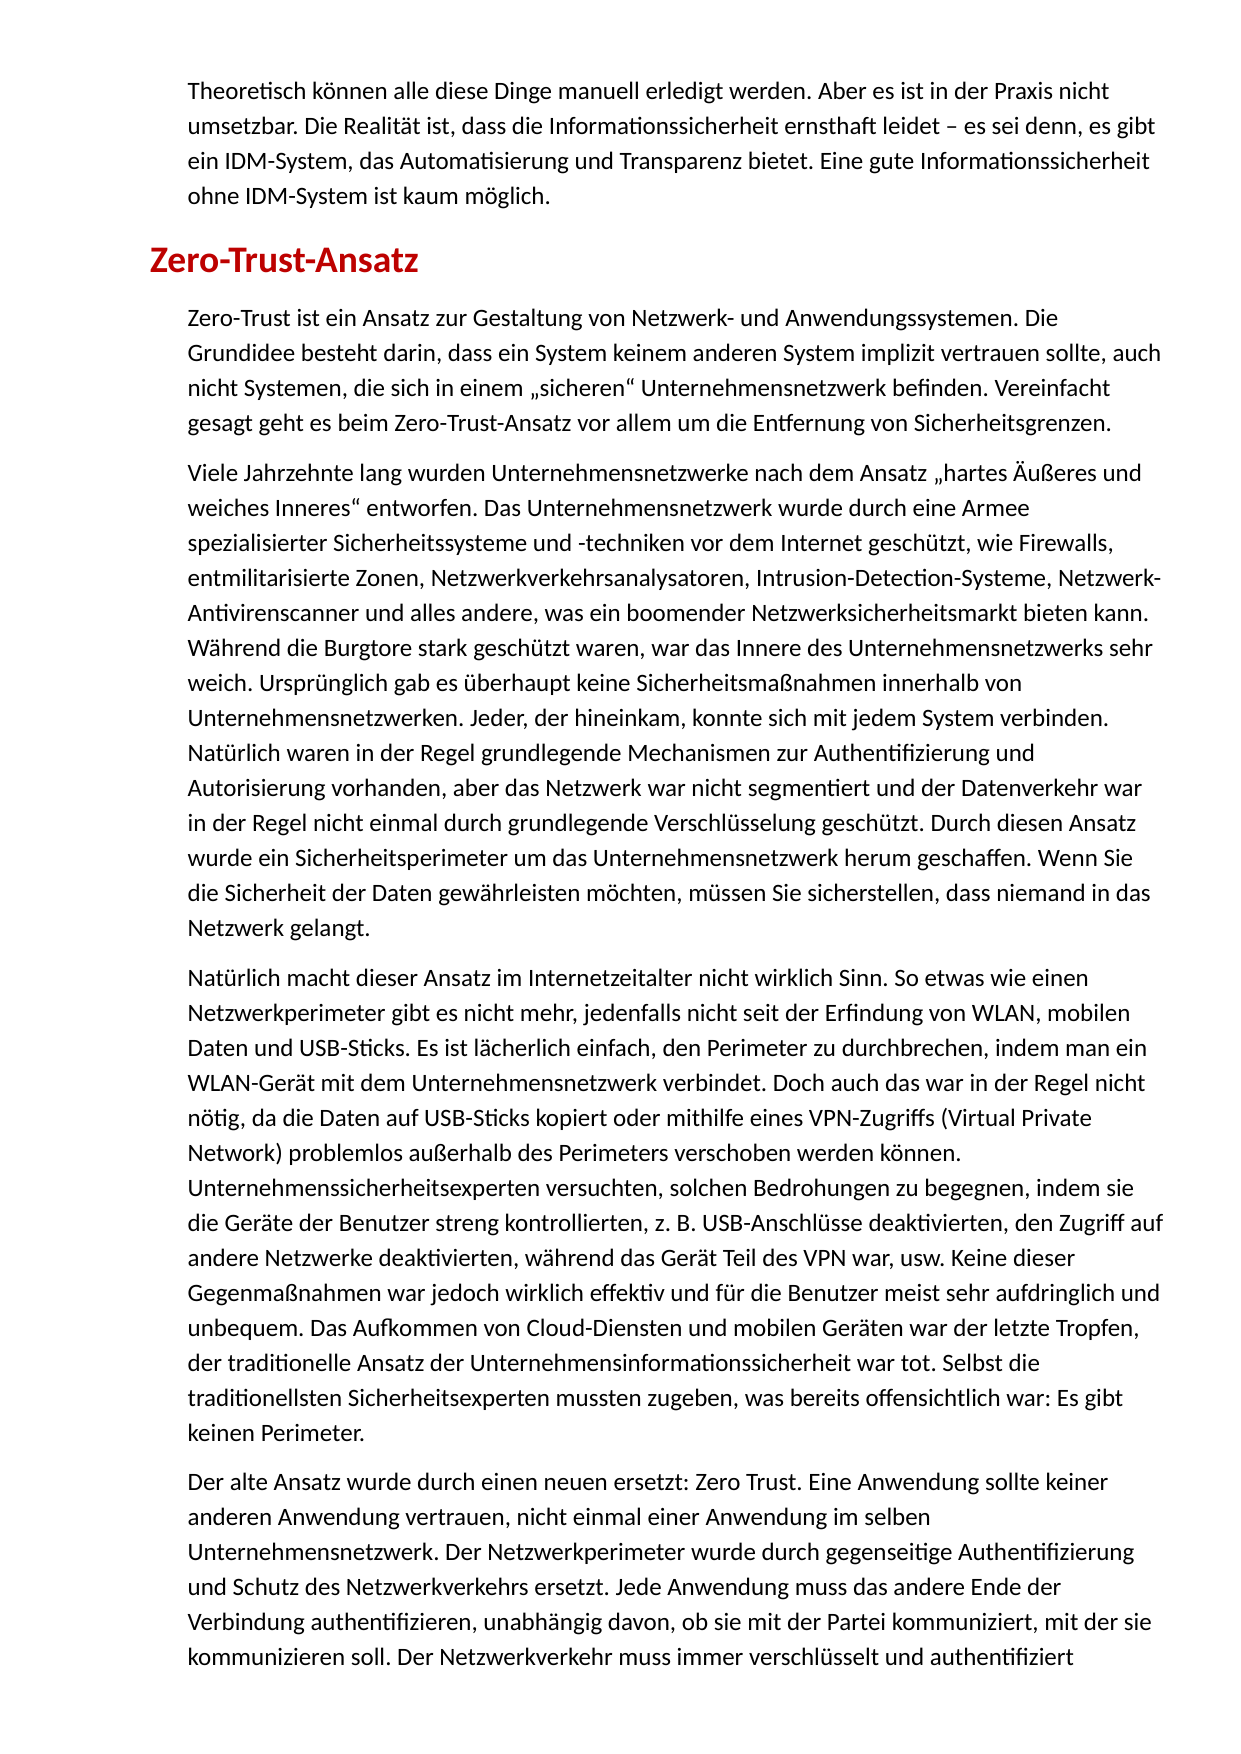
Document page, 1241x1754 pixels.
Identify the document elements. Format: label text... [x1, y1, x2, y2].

text Zero-Trust ist ein Ansatz zur Gestaltung von Netzwerk- und Anwendungssystemen. Die Grundidee besteht darin, dass ein System keinem anderen System implizit vertrauen sollte, auch nicht Systemen, die sich in einem „sicheren“ Unternehmensnetzwerk befinden. Vereinfacht gesagt geht es beim Zero-Trust-Ansatz vor allem um die Entfernung von Sicherheitsgrenzen. [187, 302, 1165, 438]
text Der alte Ansatz wurde durch einen neuen ersetzt: Zero Trust. Eine Anwendung sollte keiner anderen Anwendung vertrauen, nicht einmal einer Anwendung im selben Unternehmensnetzwerk. Der Netzwerkperimeter wurde durch gegenseitige Authentifizierung und Schutz des Netzwerkverkehrs ersetzt. Jede Anwendung muss das andere Ende der Verbindung authentifizieren, unabhängig davon, ob sie mit der Partei kommuniziert, mit der sie kommunizieren soll. Der Netzwerkverkehr muss immer verschlüsselt und authentifiziert [187, 1466, 1165, 1672]
text Viele Jahrzehnte lang wurden Unternehmensnetzwerke nach dem Ansatz „hartes Äußeres und weiches Inneres“ entworfen. Das Unternehmensnetzwerk wurde durch eine Armee spezialisierter Sicherheitssysteme und -techniken vor dem Internet geschützt, wie Firewalls, entmilitarisierte Zonen, Netzwerkverkehrsanalysatoren, Intrusion-Detection-Systeme, Netzwerk-Antivirenscanner und alles andere, was ein boomender Netzwerksicherheitsmarkt bieten kann. Während die Burgtore stark geschützt waren, war das Innere des Unternehmensnetzwerks sehr weich. Ursprünglich gab es überhaupt keine Sicherheitsmaßnahmen innerhalb von Unternehmensnetzwerken. Jeder, der hineinkam, konnte sich mit jedem System verbinden. Natürlich waren in der Regel grundlegende Mechanismen zur Authentifizierung und Autorisierung vorhanden, aber das Netzwerk war nicht segmentiert und der Datenverkehr war in der Regel nicht einmal durch grundlegende Verschlüsselung geschützt. Durch diesen Ansatz wurde ein Sicherheitsperimeter um das Unternehmensnetzwerk herum geschaffen. Wenn Sie die Sicherheit der Daten gewährleisten möchten, müssen Sie sicherstellen, dass niemand in das Netzwerk gelangt. [187, 457, 1165, 943]
text Theoretisch können alle diese Dinge manuell erledigt werden. Aber es ist in der Praxis nicht umsetzbar. Die Realität ist, dass die Informationssicherheit ernsthaft leidet – es sei denn, es gibt ein IDM-System, das Automatisierung und Transparenz bietet. Eine gute Informationssicherheit ohne IDM-System ist kaum möglich. [187, 75, 1165, 211]
subtitle Zero-Trust-Ansatz [150, 236, 1165, 282]
text Natürlich macht dieser Ansatz im Internetzeitalter nicht wirklich Sinn. So etwas wie einen Netzwerkperimeter gibt es nicht mehr, jedenfalls nicht seit der Erfindung von WLAN, mobilen Daten und USB-Sticks. Es ist lächerlich einfach, den Perimeter zu durchbrechen, indem man ein WLAN-Gerät mit dem Unternehmensnetzwerk verbindet. Doch auch das war in der Regel nicht nötig, da die Daten auf USB-Sticks kopiert oder mithilfe eines VPN-Zugriffs (Virtual Private Network) problemlos außerhalb des Perimeters verschoben werden können. Unternehmenssicherheitsexperten versuchten, solchen Bedrohungen zu begegnen, indem sie die Geräte der Benutzer streng kontrollierten, z. B. USB-Anschlüsse deaktivierten, den Zugriff auf andere Netzwerke deaktivierten, während das Gerät Teil des VPN war, usw. Keine dieser Gegenmaßnahmen war jedoch wirklich effektiv und für die Benutzer meist sehr aufdringlich und unbequem. Das Aufkommen von Cloud-Diensten und mobilen Geräten war der letzte Tropfen, der traditionelle Ansatz der Unternehmensinformationssicherheit war tot. Selbst die traditionellsten Sicherheitsexperten mussten zugeben, was bereits offensichtlich war: Es gibt keinen Perimeter. [187, 962, 1165, 1447]
